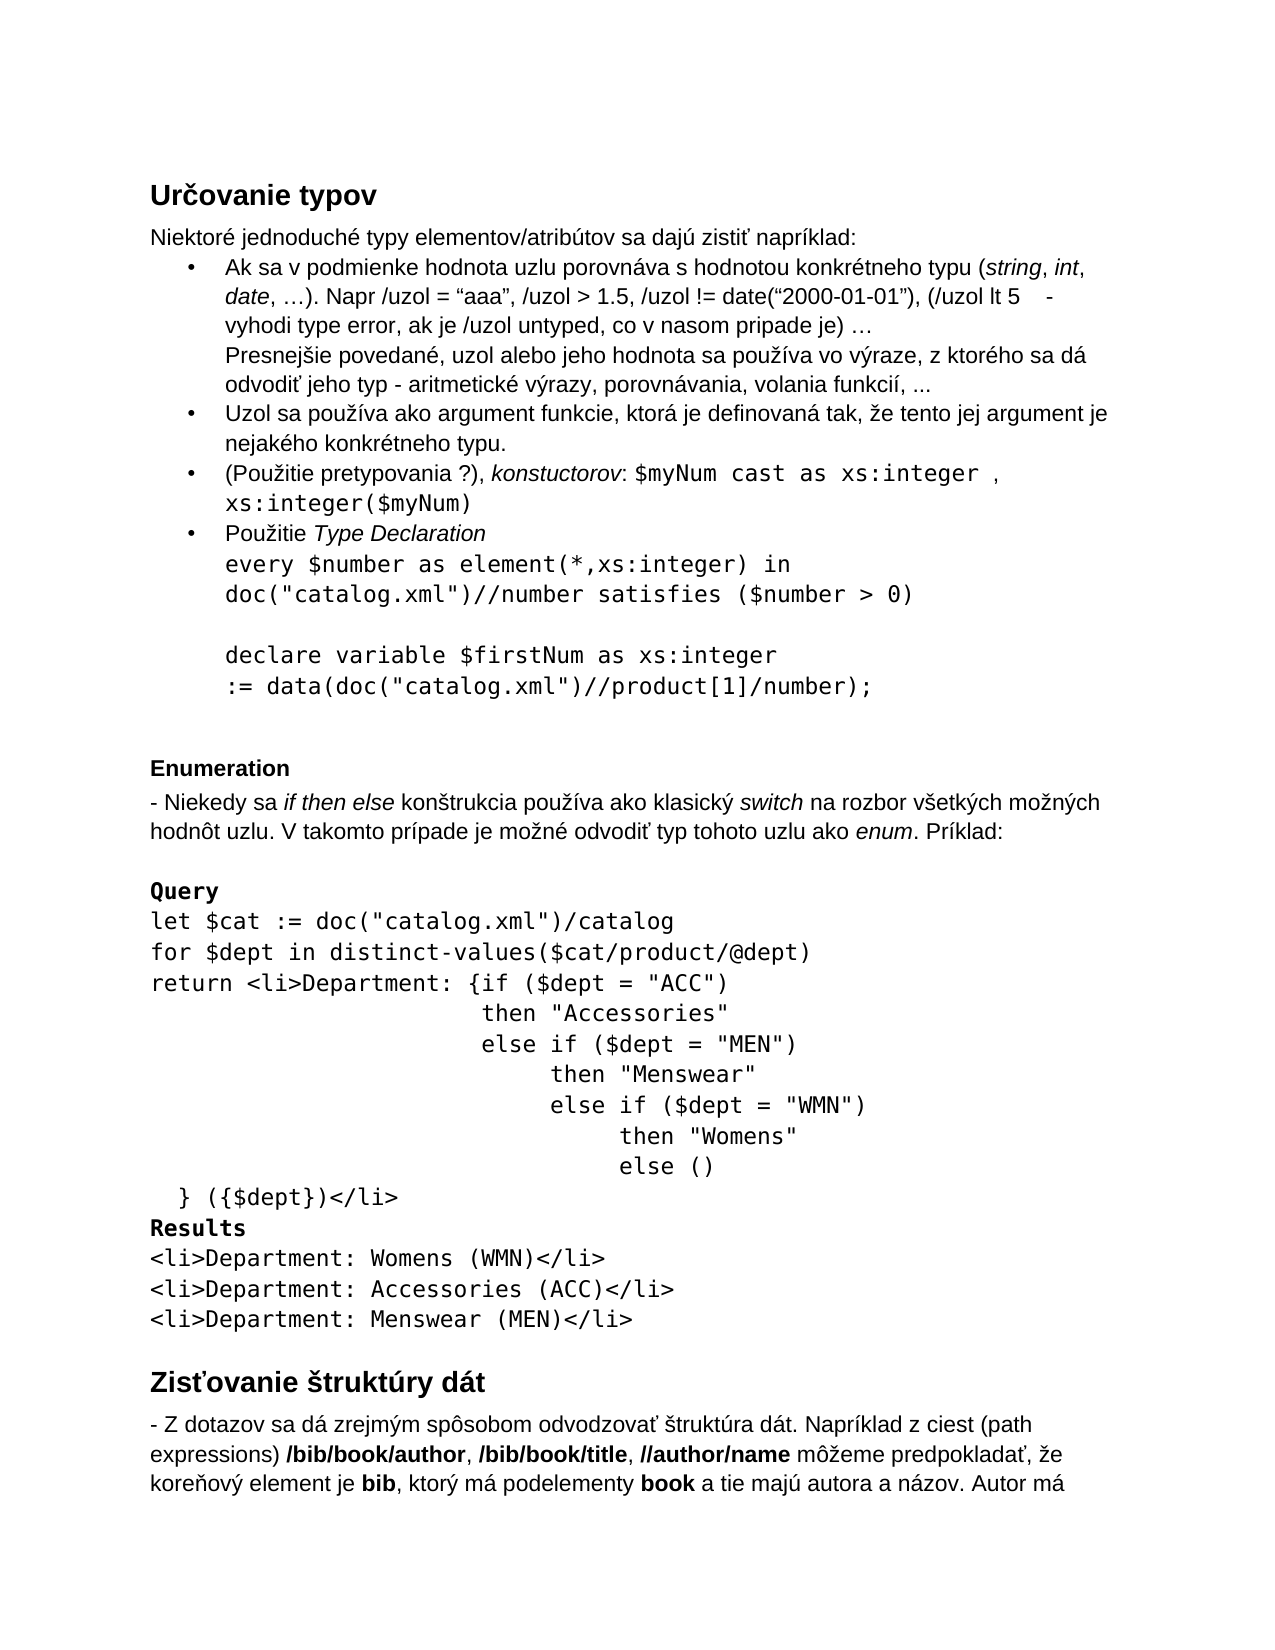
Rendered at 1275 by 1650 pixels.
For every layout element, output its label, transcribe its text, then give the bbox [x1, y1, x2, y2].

text then "Menswear" [150, 1062, 1125, 1088]
text else if ($dept = "WMN") [150, 1092, 1125, 1119]
text <li>Department: Menswear (MEN)</li> [150, 1307, 1125, 1333]
list Ak sa v podmienke hodnota uzlu porovnáva s hodnotou konkrétneho typu (string, int, date, …). Napr /uzol = “aaa”, /uzol > 1.5, /uzol != date(“2000-01-01”), (/uzol lt 5 - vyhodi type error, ak je /uzol untyped, co v nasom pripade je) … Presnejšie povedané, uzol alebo jeho hodnota sa používa vo výraze, z ktorého sa dá odvodiť jeho typ - aritmetické výrazy, porovnávania, volania funkcií, ... [187, 254, 1125, 397]
subtitle Určovanie typov [150, 179, 1125, 212]
text then "Womens" [150, 1123, 1125, 1149]
text for $dept in distinct-values($cat/product/@dept) [150, 939, 1125, 966]
text else () [150, 1153, 1125, 1180]
text - Z dotazov sa dá zrejmým spôsobom odvodzovať štruktúra dát. Napríklad z ciest (path expressions) /bib/book/author, /bib/book/title, //author/name môžeme predpokladať, že koreňový element je bib, ktorý má podelementy book a tie majú autora a názov. Autor má [150, 1412, 1125, 1496]
text <li>Department: Accessories (ACC)</li> [150, 1276, 1125, 1303]
text Results [150, 1215, 1125, 1241]
subtitle Zisťovanie štruktúry dát [150, 1366, 1125, 1399]
text Query [150, 878, 1125, 904]
text let $cat := doc("catalog.xml")/catalog [150, 908, 1125, 935]
text Niektoré jednoduché typy elementov/atribútov sa dajú zistiť napríklad: [150, 225, 1125, 251]
list := data(doc("catalog.xml")//product[1]/number); [187, 673, 1125, 700]
list Použitie Type Declaration every $number as element(*,xs:integer) in doc("catalog.xml")//number satisfies ($number > 0) declare variable $firstNum as xs:integer [187, 521, 1125, 669]
text else if ($dept = "MEN") [150, 1031, 1125, 1058]
list (Použitie pretypovania ?), konstuctorov: $myNum cast as xs:integer , xs:integer($myNum) [187, 460, 1125, 517]
subtitle Enumeration [150, 756, 1125, 782]
text - Niekedy sa if then else konštrukcia používa ako klasický switch na rozbor všetkých možných hodnôt uzlu. V takomto prípade je možné odvodiť typ tohoto uzlu ako enum. Príklad: [150, 790, 1125, 845]
text return <li>Department: {if ($dept = "ACC") [150, 970, 1125, 996]
text } ({$dept})</li> [150, 1184, 1125, 1211]
text <li>Department: Womens (WMN)</li> [150, 1245, 1125, 1272]
text then "Accessories" [150, 1000, 1125, 1027]
list Uzol sa používa ako argument funkcie, ktorá je definovaná tak, že tento jej argument je nejakého konkrétneho typu. [187, 401, 1125, 456]
